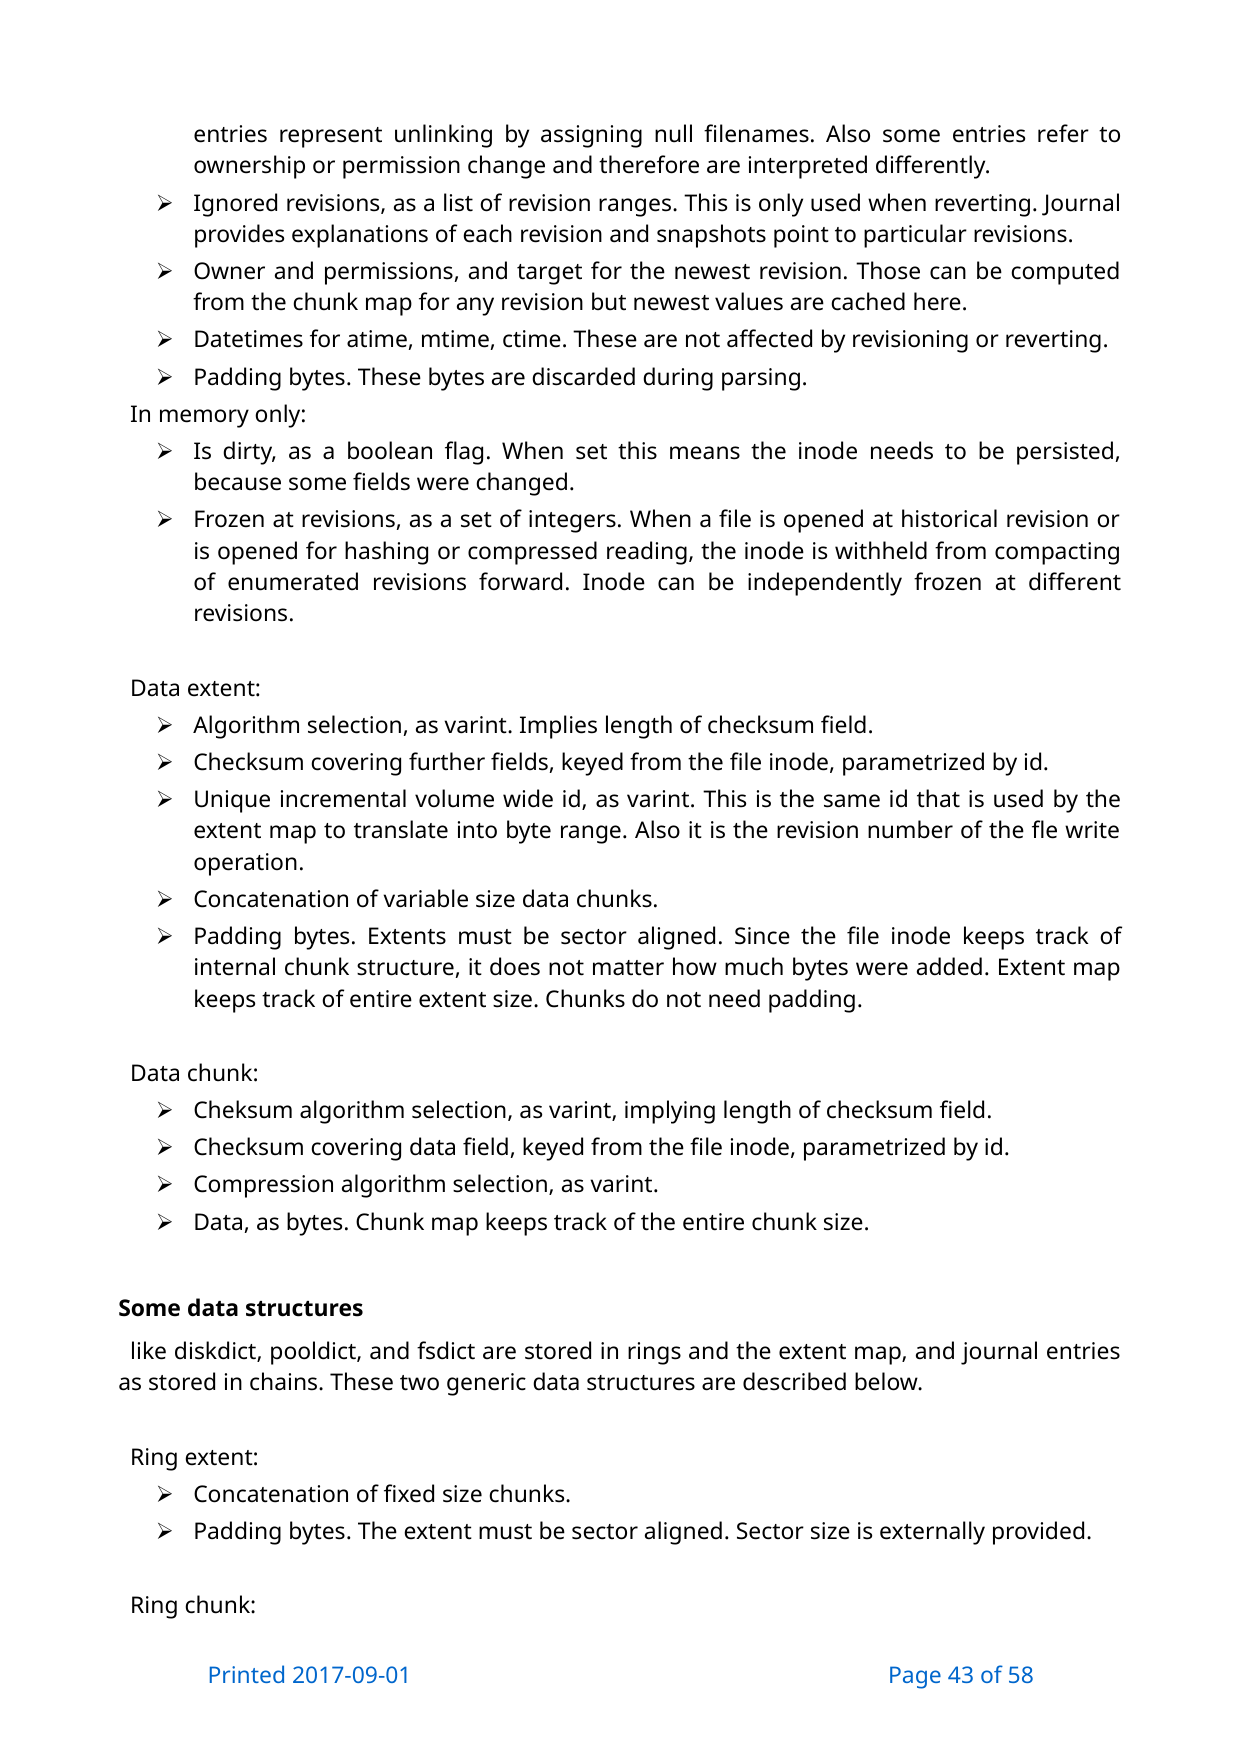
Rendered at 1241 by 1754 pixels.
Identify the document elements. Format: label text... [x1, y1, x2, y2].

list Compression algorithm selection, as varint. [156, 1168, 1122, 1200]
subtitle Some data structures [118, 1292, 1122, 1323]
text Ring chunk: [118, 1589, 1122, 1620]
list Is dirty, as a boolean flag. When set this means the inode needs to be persisted, because some fields were changed. [156, 435, 1122, 497]
text Data chunk: [118, 1057, 1122, 1088]
list entries represent unlinking by assigning null filenames. Also some entries refer to ownership or permission change and therefore are interpreted differently. [156, 118, 1122, 181]
text In memory only: [118, 398, 1122, 429]
list Padding bytes. The extent must be sector aligned. Sector size is externally provided. [156, 1515, 1122, 1546]
list Concatenation of variable size data chunks. [156, 883, 1122, 914]
list Datetimes for atime, mtime, ctime. These are not affected by revisioning or reverting. [156, 323, 1122, 355]
list Cheksum algorithm selection, as varint, implying length of checksum field. [156, 1094, 1122, 1125]
list Algorithm selection, as varint. Implies length of checksum field. [156, 709, 1122, 740]
text Ring extent: [118, 1440, 1122, 1472]
list Frozen at revisions, as a set of integers. When a file is opened at historical revision or is opened for hashing or compressed reading, the inode is withheld from compacting of enumerated revisions forward. Inode can be independently frozen at different revisions. [156, 503, 1122, 628]
list Checksum covering further fields, keyed from the file inode, parametrized by id. [156, 746, 1122, 777]
text Data extent: [118, 672, 1122, 703]
list Unique incremental volume wide id, as varint. This is the same id that is used by the extent map to translate into byte range. Also it is the revision number of the fle write operation. [156, 783, 1122, 877]
list Checksum covering data field, keyed from the file inode, parametrized by id. [156, 1131, 1122, 1162]
text like diskdict, pooldict, and fsdict are stored in rings and the extent map, and journal entries as stored in chains. These two generic data structures are described below. [118, 1335, 1122, 1397]
list Padding bytes. These bytes are discarded during parsing. [156, 361, 1122, 392]
list Concatenation of fixed size chunks. [156, 1478, 1122, 1509]
list Padding bytes. Extents must be sector aligned. Since the file inode keeps track of internal chunk structure, it does not matter how much bytes were added. Extent map keeps track of entire extent size. Chunks do not need padding. [156, 920, 1122, 1014]
list Owner and permissions, and target for the newest revision. Those can be computed from the chunk map for any revision but newest values are cached here. [156, 255, 1122, 317]
list Data, as bytes. Chunk map keeps track of the entire chunk size. [156, 1206, 1122, 1237]
list Ignored revisions, as a list of revision ranges. This is only used when reverting. Journal provides explanations of each revision and snapshots point to particular revisions. [156, 187, 1122, 249]
